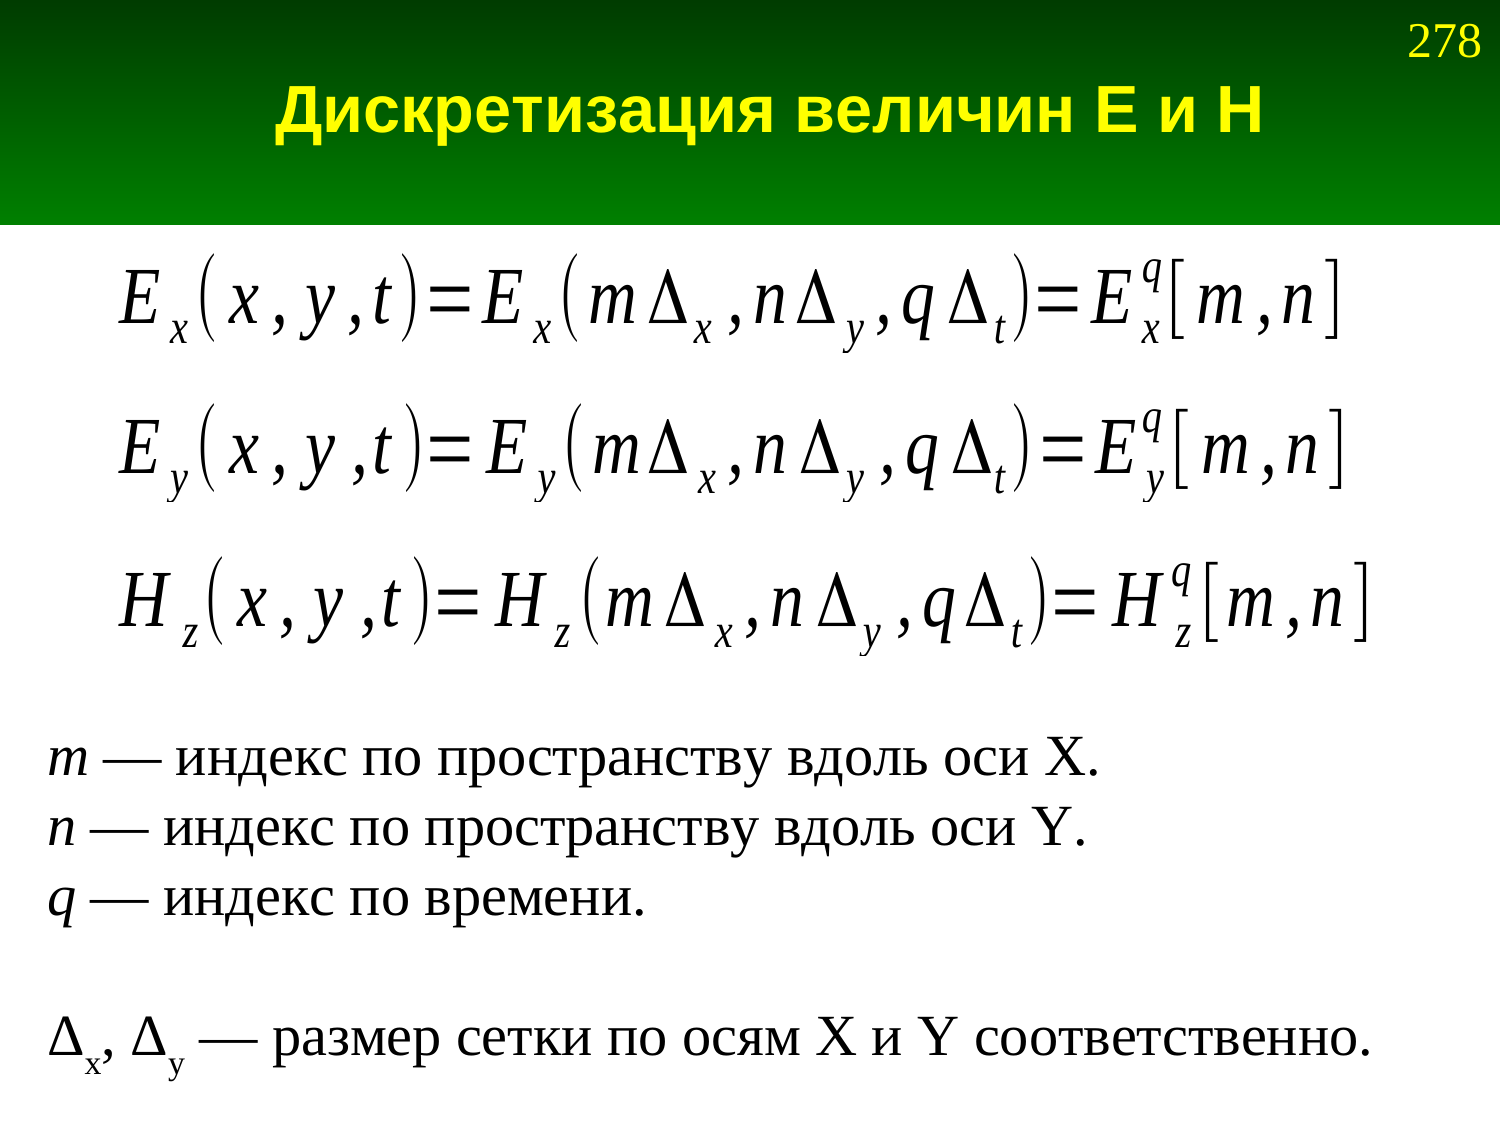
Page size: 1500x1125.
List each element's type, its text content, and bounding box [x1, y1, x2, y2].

chart [98, 237, 1358, 353]
title Дискретизация величин E и H [100, 7, 1441, 204]
chart [98, 540, 1387, 656]
chart [98, 387, 1361, 502]
text_box m — индекс по пространству вдоль оси X. n — индекс по пространству вдоль оси Y. q — индекс по времени. Δx, Δy — размер сетки по осям X и Y соответственно. [32, 710, 1410, 1090]
